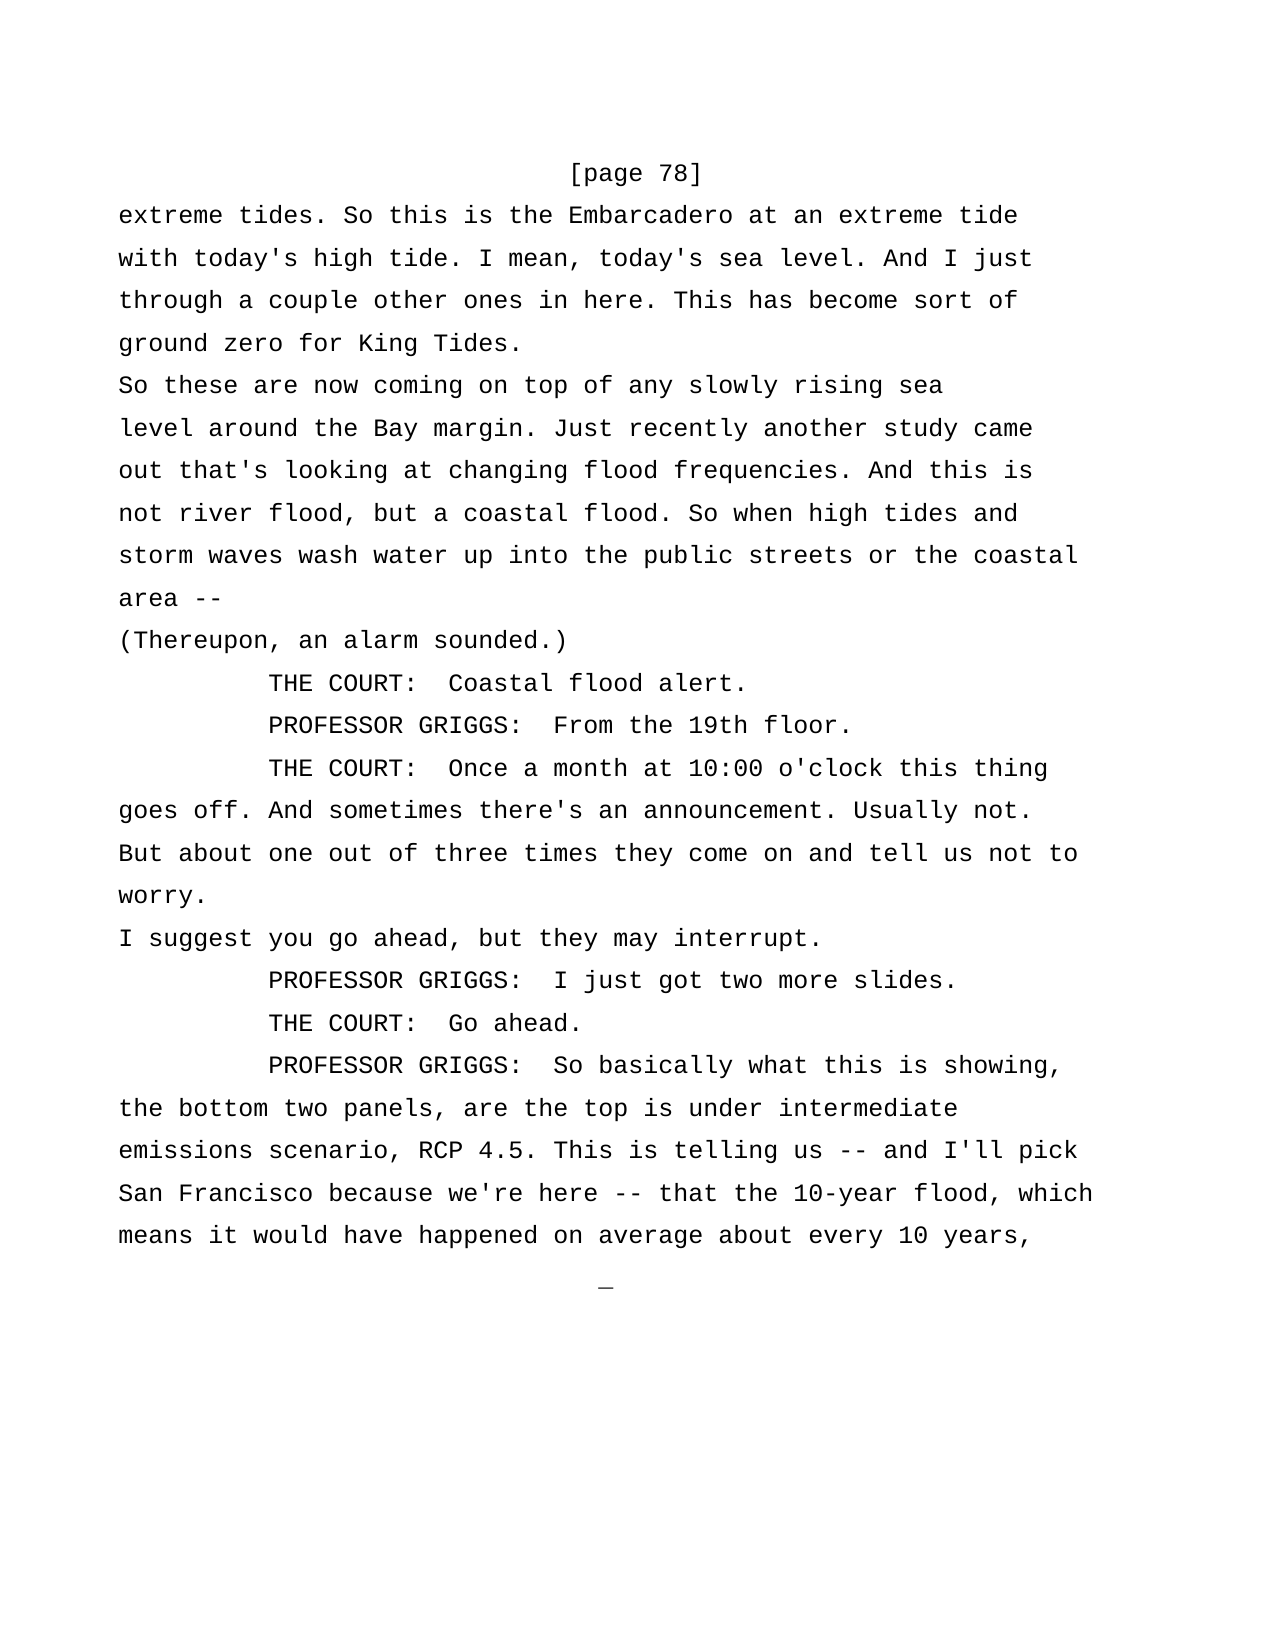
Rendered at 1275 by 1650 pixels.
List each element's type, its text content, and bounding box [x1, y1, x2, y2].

text THE COURT: Coastal flood alert. [118, 671, 1157, 699]
text But about one out of three times they come on and tell us not to [118, 841, 1157, 869]
text level around the Bay margin. Just recently another study came [118, 416, 1157, 444]
text worry. [118, 883, 1157, 911]
text THE COURT: Go ahead. [118, 1011, 1157, 1039]
text through a couple other ones in here. This has become sort of [118, 288, 1157, 316]
text not river flood, but a coastal flood. So when high tides and [118, 501, 1157, 529]
text ground zero for King Tides. [118, 331, 1157, 359]
text area -- [118, 586, 1157, 614]
text means it would have happened on average about every 10 years, [118, 1223, 1157, 1251]
text THE COURT: Once a month at 10:00 o'clock this thing [118, 756, 1157, 784]
text So these are now coming on top of any slowly rising sea [118, 373, 1157, 401]
text out that's looking at changing flood frequencies. And this is [118, 458, 1157, 486]
text I suggest you go ahead, but they may interrupt. [118, 926, 1157, 954]
text San Francisco because we're here -- that the 10-year flood, which [118, 1181, 1157, 1209]
text _ [118, 1266, 1157, 1294]
text the bottom two panels, are the top is under intermediate [118, 1096, 1157, 1124]
text PROFESSOR GRIGGS: From the 19th floor. [118, 713, 1157, 741]
text emissions scenario, RCP 4.5. This is telling us -- and I'll pick [118, 1138, 1157, 1166]
text with today's high tide. I mean, today's sea level. And I just [118, 246, 1157, 274]
text extreme tides. So this is the Embarcadero at an extreme tide [118, 203, 1157, 231]
text [page 78] [118, 161, 1157, 189]
text PROFESSOR GRIGGS: I just got two more slides. [118, 968, 1157, 996]
text goes off. And sometimes there's an announcement. Usually not. [118, 798, 1157, 826]
text (Thereupon, an alarm sounded.) [118, 628, 1157, 656]
text PROFESSOR GRIGGS: So basically what this is showing, [118, 1053, 1157, 1081]
text storm waves wash water up into the public streets or the coastal [118, 543, 1157, 571]
